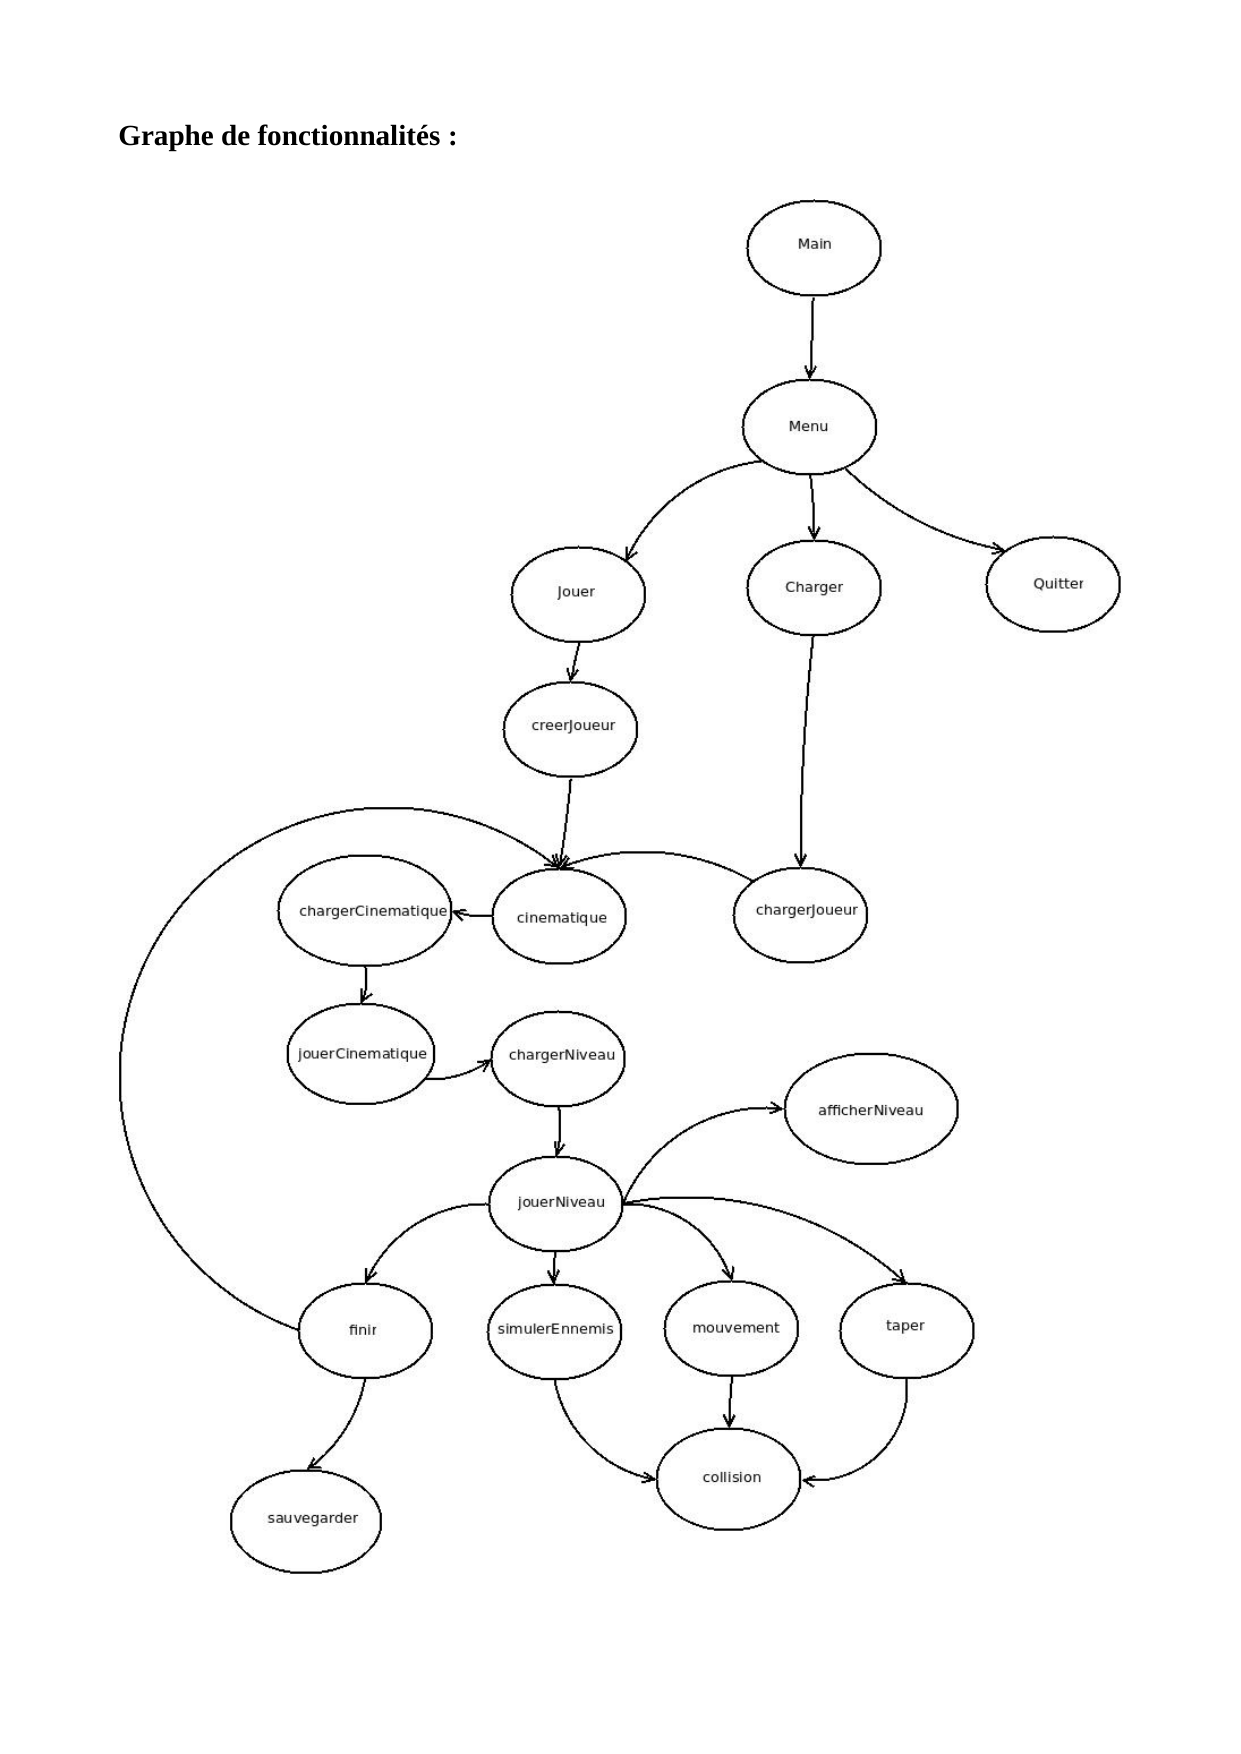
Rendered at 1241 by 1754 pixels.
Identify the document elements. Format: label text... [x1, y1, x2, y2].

text Graphe de fonctionnalités : [118, 118, 1122, 152]
picture [118, 199, 1123, 1575]
